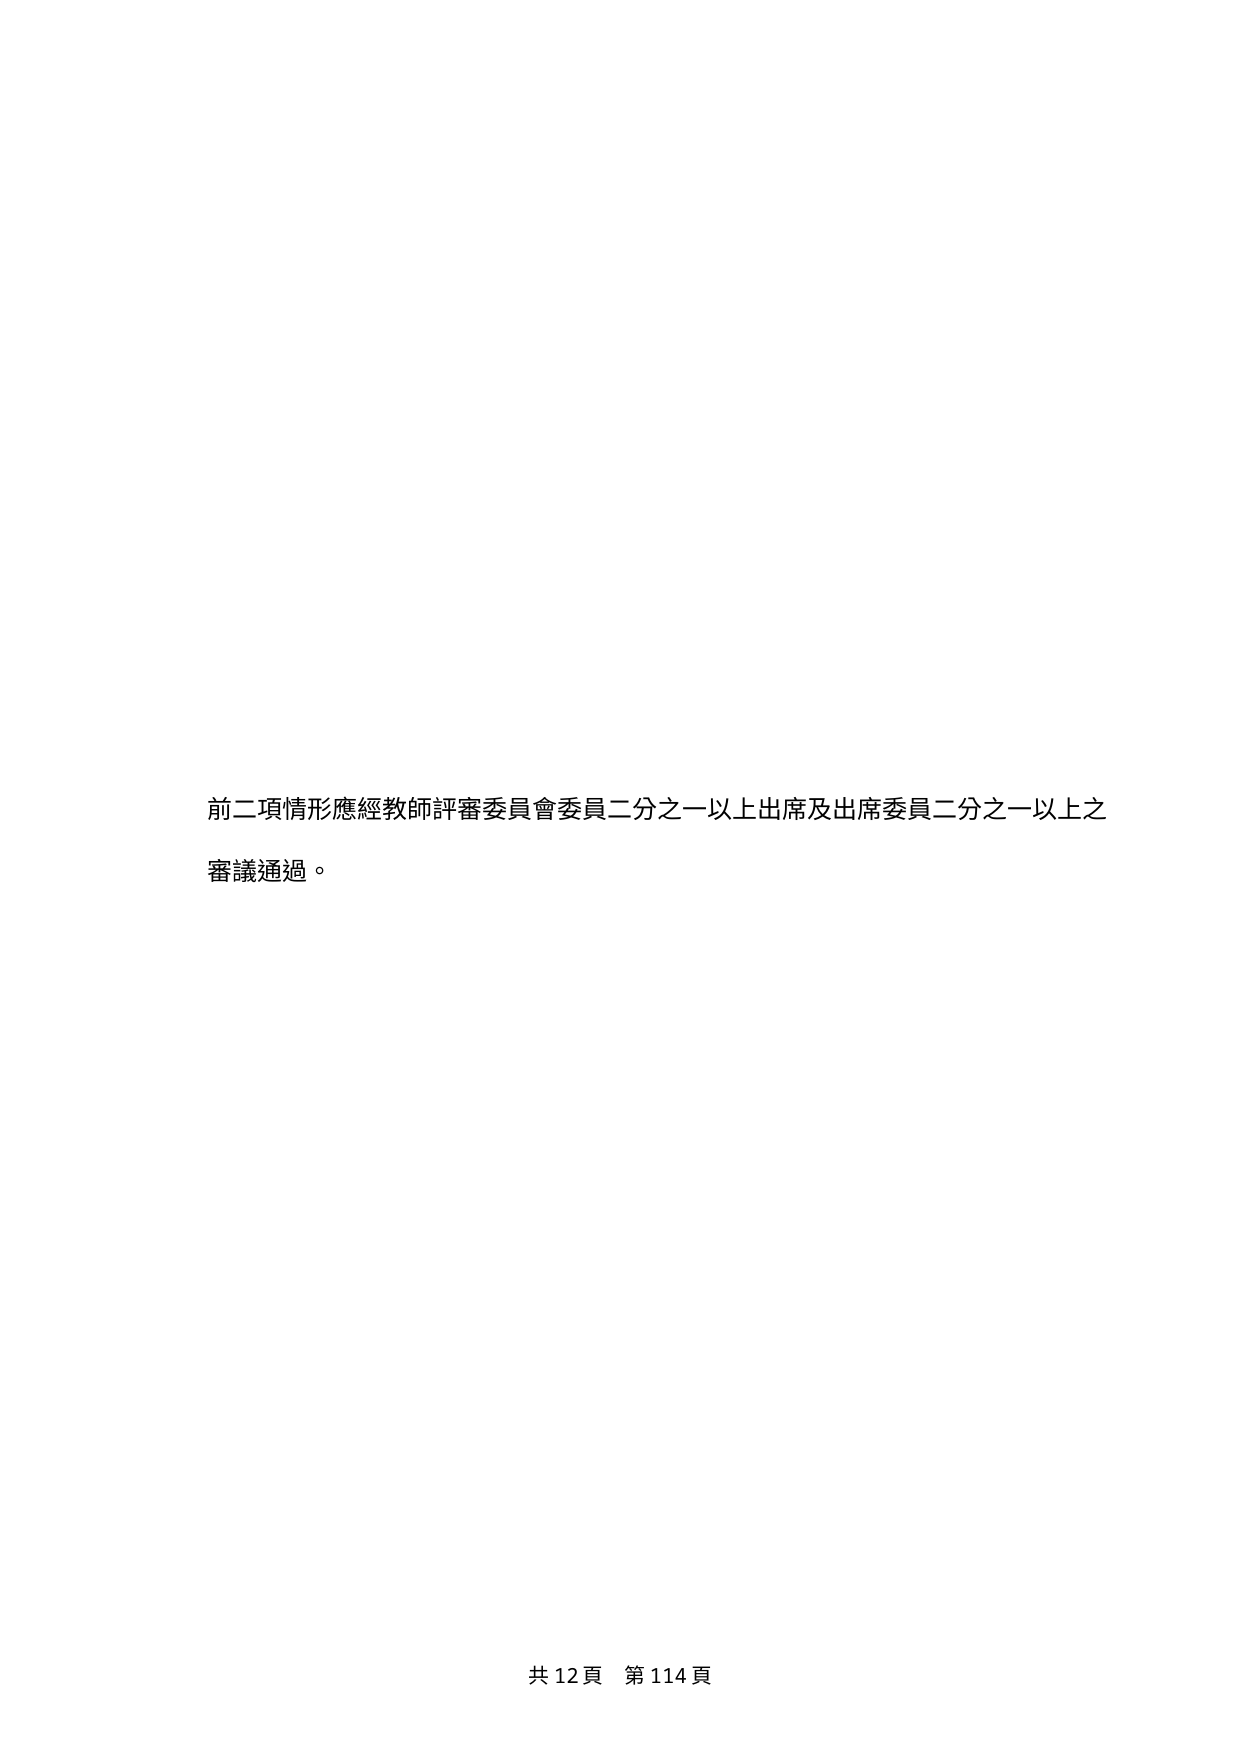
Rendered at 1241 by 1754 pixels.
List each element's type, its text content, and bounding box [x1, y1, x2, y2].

text 前二項情形應經教師評審委員會委員二分之一以上出席及出席委員二分之一以上之審議通過。 [207, 766, 1122, 891]
